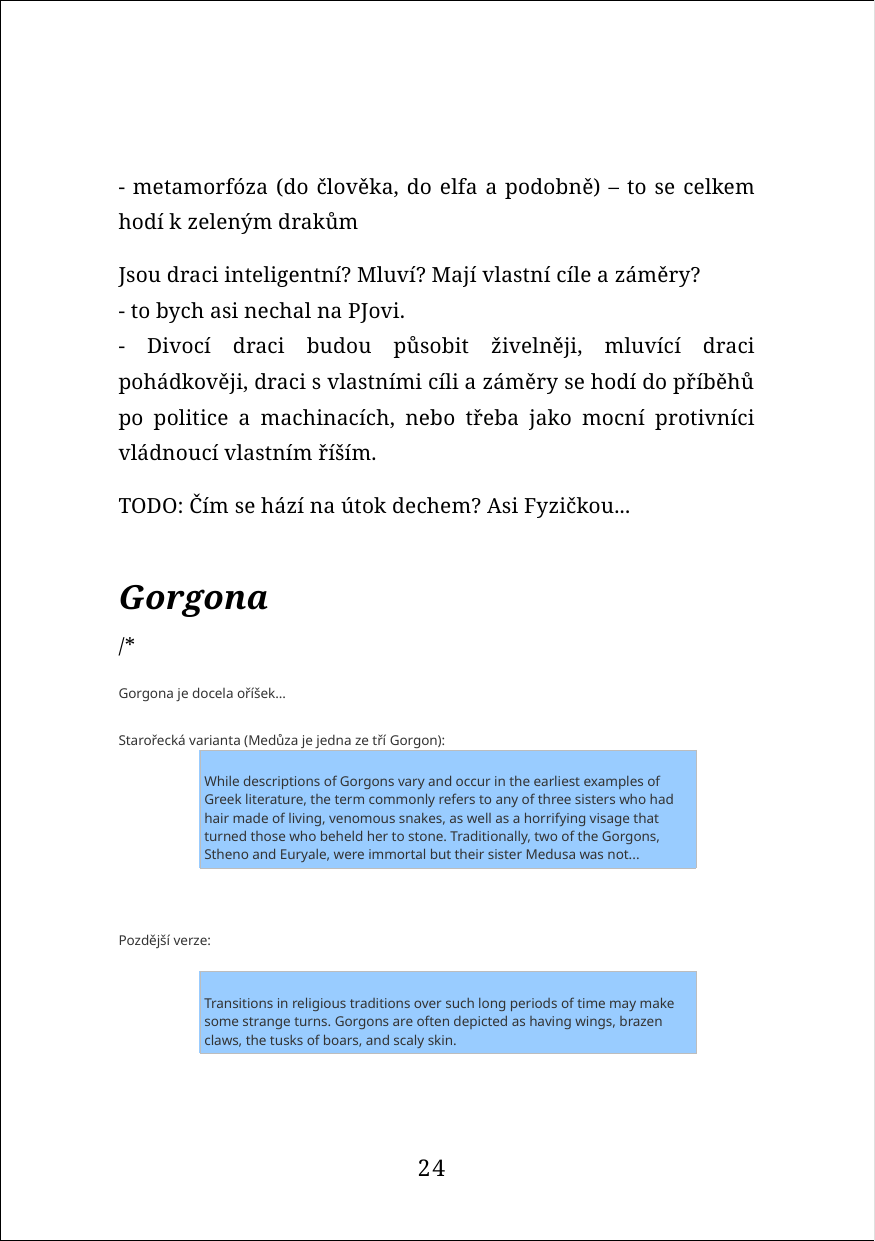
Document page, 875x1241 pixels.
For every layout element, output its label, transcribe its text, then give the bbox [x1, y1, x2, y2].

text TODO: Čím se hází na útok dechem? Asi Fyzičkou... [118, 491, 756, 520]
text While descriptions of Gorgons vary and occur in the earliest examples of Greek literature, the term commonly refers to any of three sisters who had hair made of living, venomous snakes, as well as a horrifying visage that turned those who beheld her to stone. Traditionally, two of the Gorgons, Stheno and Euryale, were immortal but their sister Medusa was not... [201, 751, 696, 868]
text Jsou draci inteligentní? Mluví? Mají vlastní cíle a záměry? - to bych asi nechal na PJovi. - Divocí draci budou působit živelněji, mluvící draci pohádkověji, draci s vlastními cíli a záměry se hodí do příběhů po politice a machinacích, nebo třeba jako mocní protivníci vládnoucí vlastním říším. [118, 261, 756, 467]
text - metamorfóza (do člověka, do elfa a podobně) – to se celkem hodí k zeleným drakům [118, 172, 756, 236]
text /* [118, 631, 756, 660]
subtitle Gorgona [118, 574, 756, 619]
text Gorgona je docela oříšek... Starořecká varianta (Medůza je jedna ze tří Gorgon): [118, 684, 756, 750]
text Transitions in religious traditions over such long periods of time may make some strange turns. Gorgons are often depicted as having wings, brazen claws, the tusks of boars, and scaly skin. [201, 972, 696, 1053]
text Pozdější verze: [118, 898, 756, 949]
